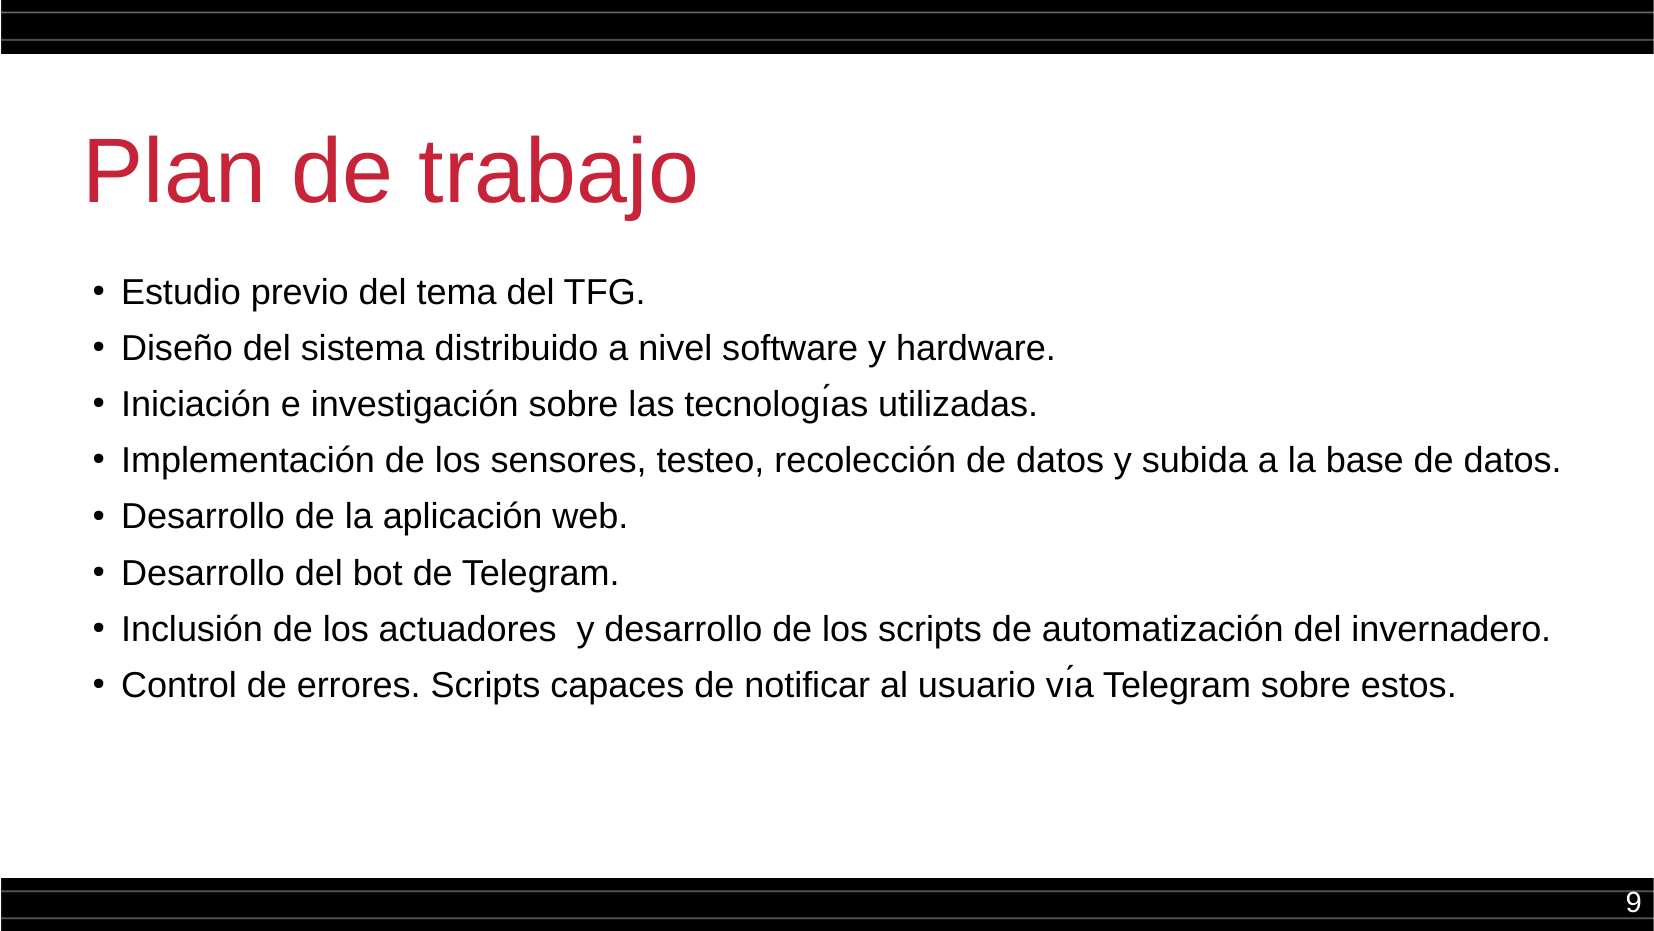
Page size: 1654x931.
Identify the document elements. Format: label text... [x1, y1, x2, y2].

list Estudio previo del tema del TFG. Diseño del sistema distribuido a nivel software y hardware. Iniciación e investigación sobre las tecnologı́as utilizadas. Implementación de los sensores, testeo, recolección de datos y subida a la base de datos. Desarrollo de la aplicación web. Desarrollo del bot de Telegram. Inclusión de los actuadores y desarrollo de los scripts de automatización del invernadero. Control de errores. Scripts capaces de notificar al usuario vı́a Telegram sobre estos. [82, 271, 1606, 758]
title Plan de trabajo [82, 92, 1571, 249]
picture [1, 0, 1654, 54]
picture [1, 878, 1654, 931]
